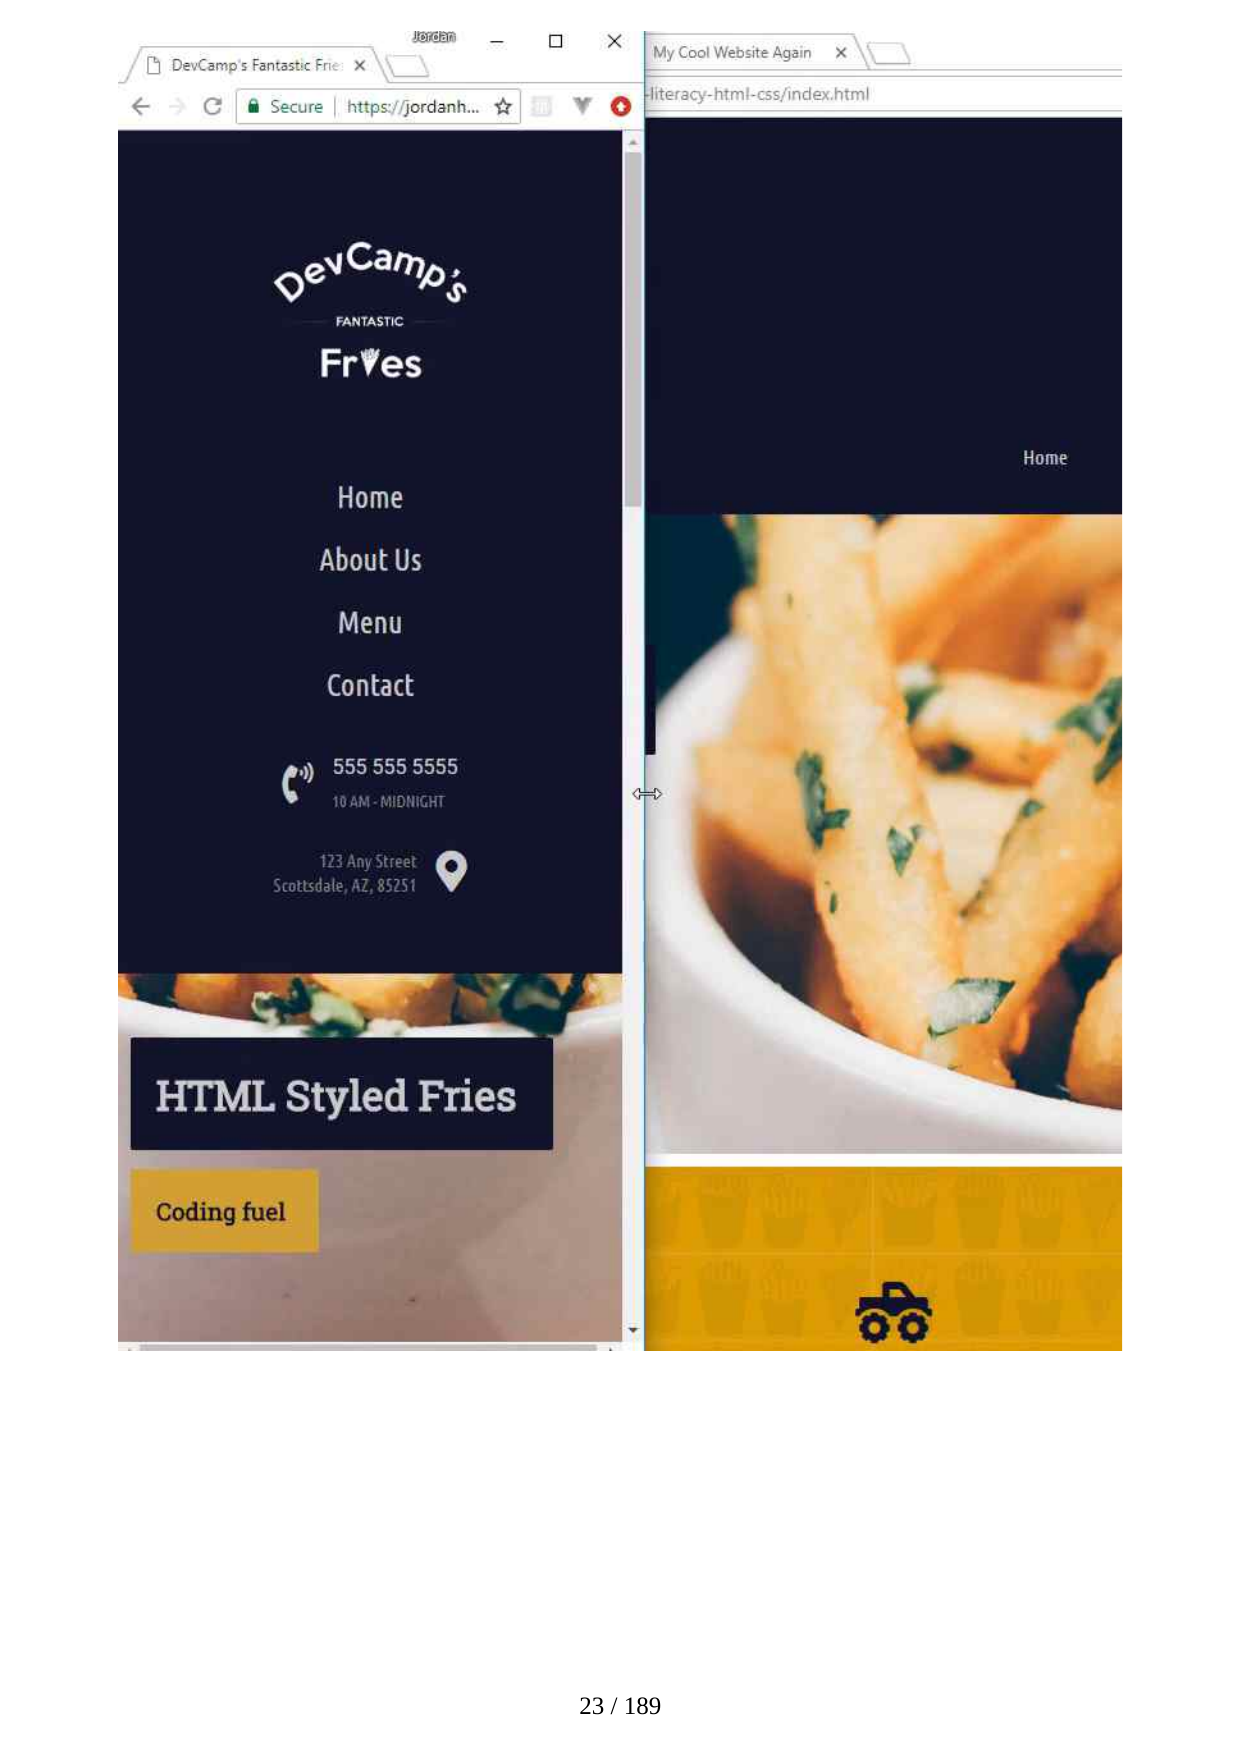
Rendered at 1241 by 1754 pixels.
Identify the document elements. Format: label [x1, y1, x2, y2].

picture [118, 31, 1123, 1351]
